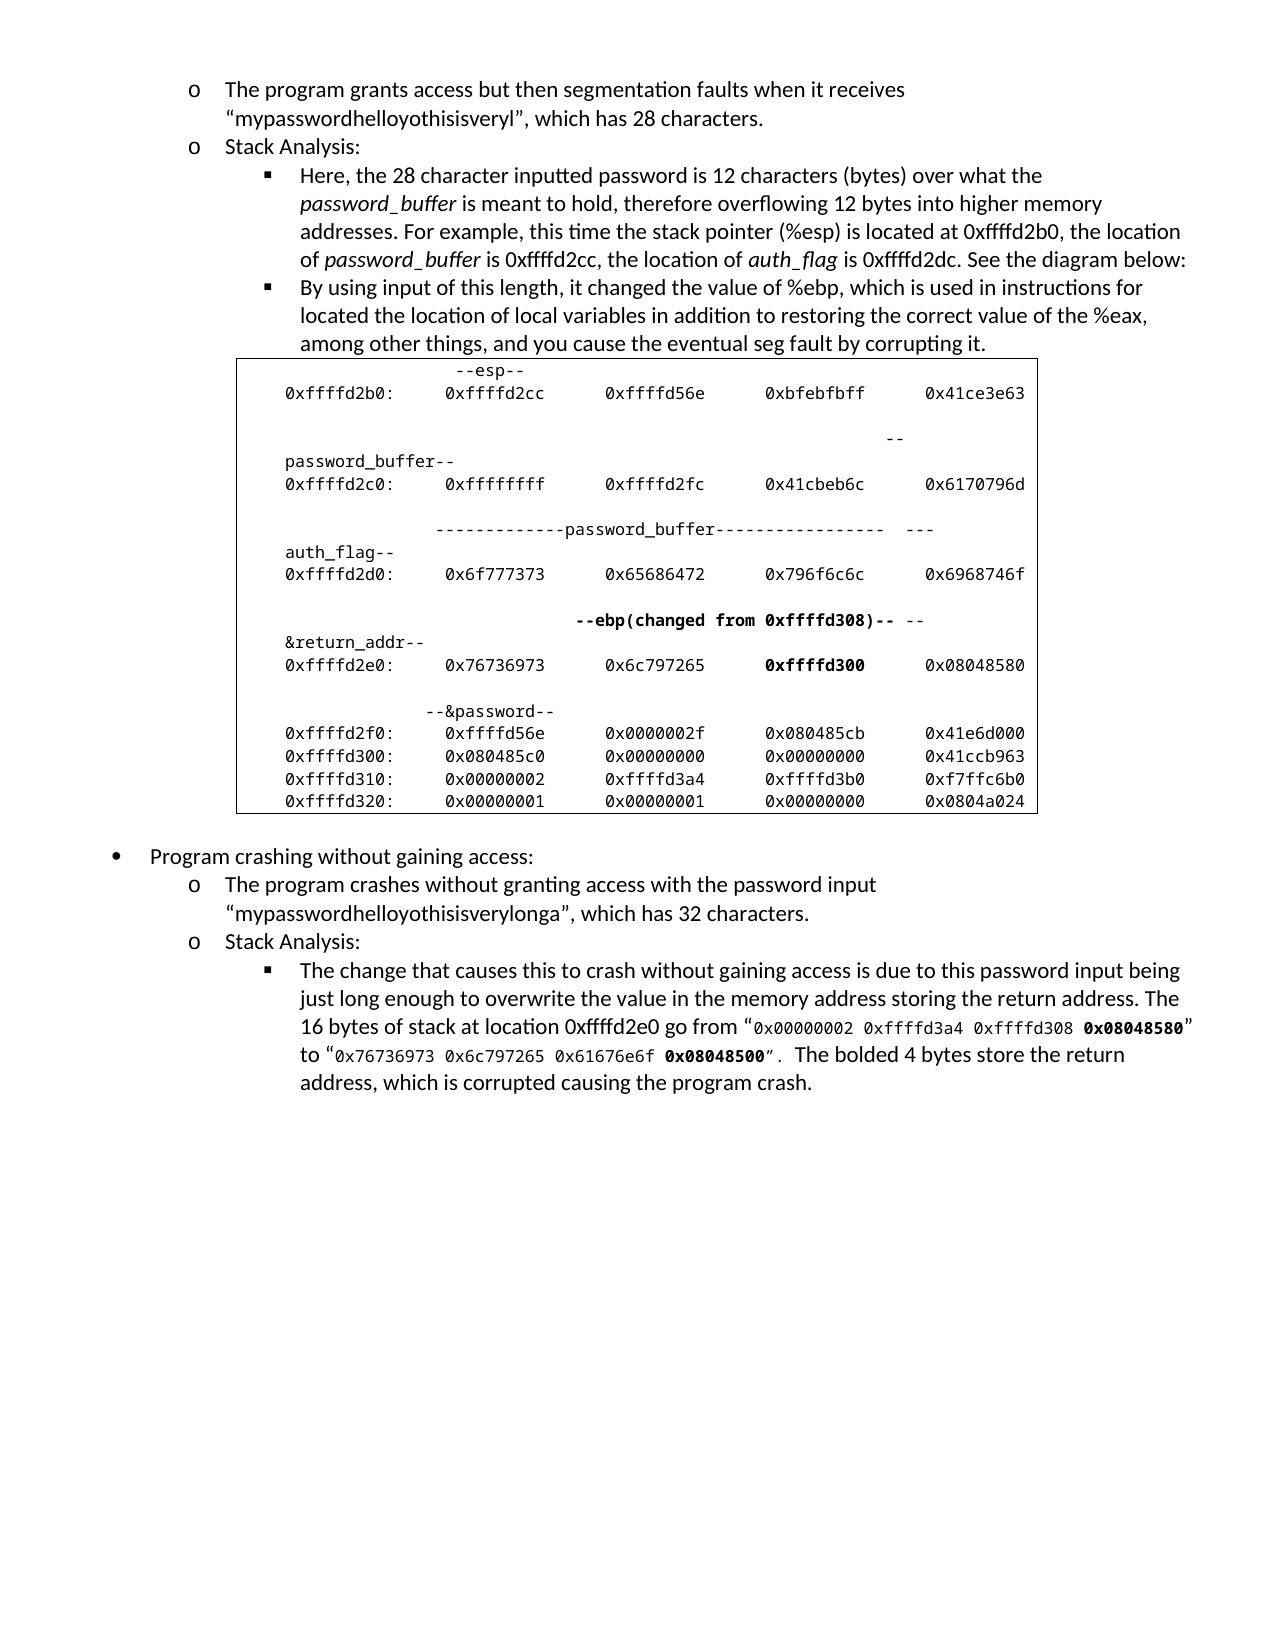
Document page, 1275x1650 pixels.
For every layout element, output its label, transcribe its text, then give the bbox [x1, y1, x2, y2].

list Stack Analysis: [187, 927, 1200, 956]
list Here, the 28 character inputted password is 12 characters (bytes) over what the password_buffer is meant to hold, therefore overflowing 12 bytes into higher memory addresses. For example, this time the stack pointer (%esp) is located at 0xffffd2b0, the location of password_buffer is 0xffffd2cc, the location of auth­_flag is 0xffffd2dc. See the diagram below: [262, 161, 1200, 273]
list By using input of this length, it changed the value of %ebp, which is used in instructions for located the location of local variables in addition to restoring the correct value of the %eax, among other things, and you cause the eventual seg fault by corrupting it. [262, 273, 1200, 357]
list Stack Analysis: [187, 132, 1200, 161]
list The change that causes this to crash without gaining access is due to this password input being just long enough to overwrite the value in the memory address storing the return address. The 16 bytes of stack at location 0xffffd2e0 go from “0x00000002 0xffffd3a4 0xffffd308 0x08048580” to “0x76736973 0x6c797265 0x61676e6f 0x08048500”. The bolded 4 bytes store the return address, which is corrupted causing the program crash. [262, 956, 1200, 1096]
list The program grants access but then segmentation faults when it receives “mypasswordhelloyothisisveryl”, which has 28 characters. [187, 75, 1200, 132]
list Program crashing without gaining access: [112, 842, 1200, 870]
list The program crashes without granting access with the password input “mypasswordhelloyothisisverylonga”, which has 32 characters. [187, 870, 1200, 927]
table_header --esp-- 0xffffd2b0: 0xffffd2cc 0xffffd56e 0xbfebfbff 0x41ce3e63 --password_buffer-- 0xffffd2c0: 0xffffffff 0xffffd2fc 0x41cbeb6c 0x6170796d -------------password_buffer----------------- ---auth_flag-- 0xffffd2d0: 0x6f777373 0x65686472 0x796f6c6c 0x6968746f --ebp(changed from 0xffffd308)-- --&return_addr-- 0xffffd2e0: 0x76736973 0x6c797265 0xffffd300 0x08048580 --&password-- 0xffffd2f0: 0xffffd56e 0x0000002f 0x080485cb 0x41e6d000 0xffffd300: 0x080485c0 0x00000000 0x00000000 0x41ccb963 0xffffd310: 0x00000002 0xffffd3a4 0xffffd3b0 0xf7ffc6b0 0xffffd320: 0x00000001 0x00000001 0x00000000 0x0804a024 [237, 359, 1037, 813]
